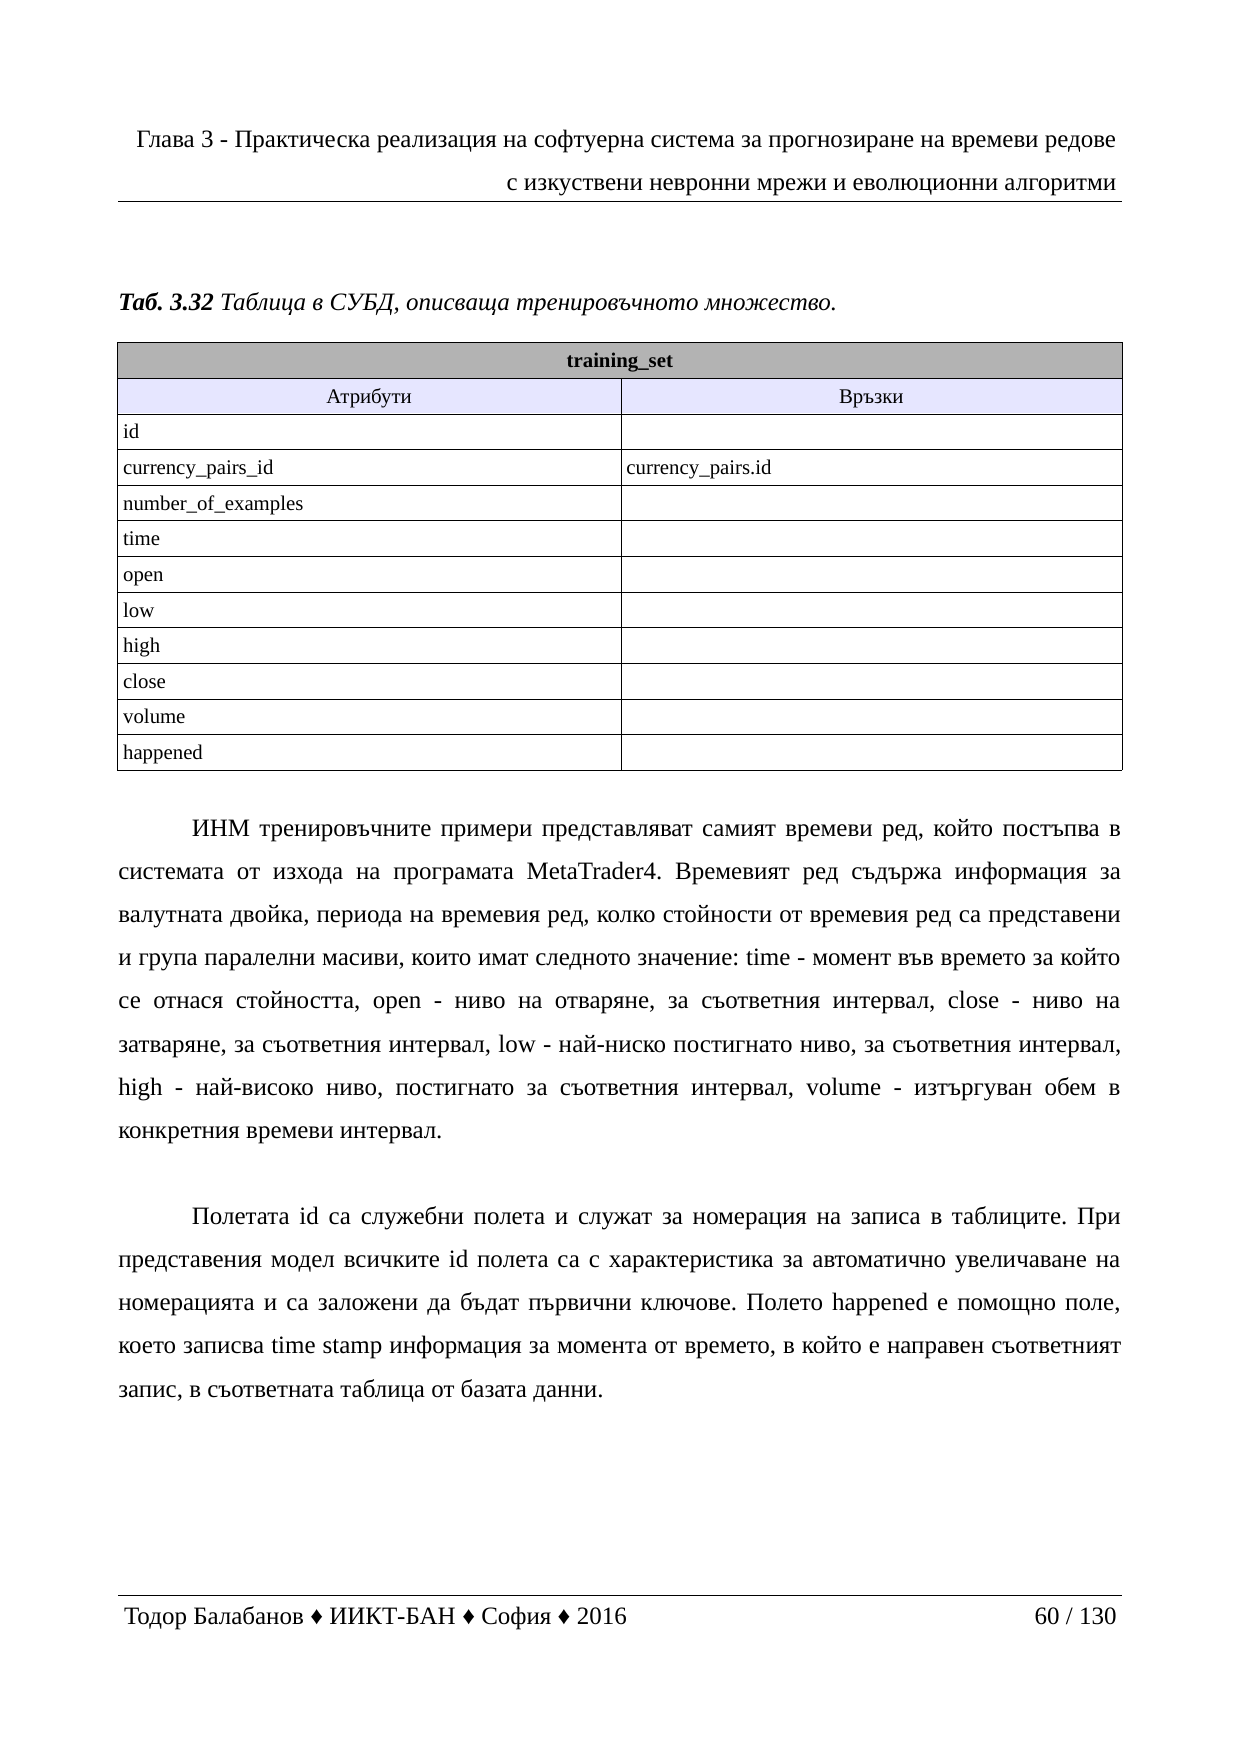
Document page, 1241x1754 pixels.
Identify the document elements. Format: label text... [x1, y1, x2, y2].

text ИНМ тренировъчните примери представляват самият времеви ред, който постъпва в системата от изхода на програмата MetaTrader4. Времевият ред съдържа информация за валутната двойка, периода на времевия ред, колко стойности от времевия ред са представени и група паралелни масиви, които имат следното значение: time - момент във времето за който се отнася стойността, open - ниво на отваряне, за съответния интервал, close - ниво на затваряне, за съответния интервал, low - най-ниско постигнато ниво, за съответния интервал, high - най-високо ниво, постигнато за съответния интервал, volume - изтъргуван обем в конкретния времеви интервал. [118, 813, 1122, 1144]
text Таб. 3.32 Таблица в СУБД, описваща тренировъчното множество. [118, 287, 1122, 315]
table_cell number_of_examples [118, 486, 621, 520]
table_cell happened [118, 735, 621, 770]
table_cell close [118, 664, 621, 698]
text Полетата id са служебни полета и служат за номерация на записа в таблиците. При представения модел всичките id полета са с характеристика за автоматично увеличаване на номерацията и са заложени да бъдат първични ключове. Полето happened е помощно поле, което записва time stamp информация за момента от времето, в който е направен съответният запис, в съответната таблица от базата данни. [118, 1201, 1122, 1402]
table_cell [622, 593, 1122, 627]
table_cell [622, 735, 1122, 770]
table_cell time [118, 521, 621, 556]
table_cell open [118, 557, 621, 592]
table_cell [622, 664, 1122, 698]
table_cell [622, 521, 1122, 556]
table_cell Връзки [622, 379, 1122, 413]
table_cell [622, 557, 1122, 592]
table_cell Атрибути [118, 379, 621, 413]
table_cell volume [118, 700, 621, 734]
table_cell high [118, 628, 621, 663]
table_cell currency_pairs_id [118, 450, 621, 485]
table_cell [622, 700, 1122, 734]
table_header training_set [118, 343, 1122, 378]
table_cell [622, 486, 1122, 520]
table_cell id [118, 415, 621, 449]
table_cell low [118, 593, 621, 627]
table_cell currency_pairs.id [622, 450, 1122, 485]
table_cell [622, 628, 1122, 663]
table_cell [622, 415, 1122, 449]
